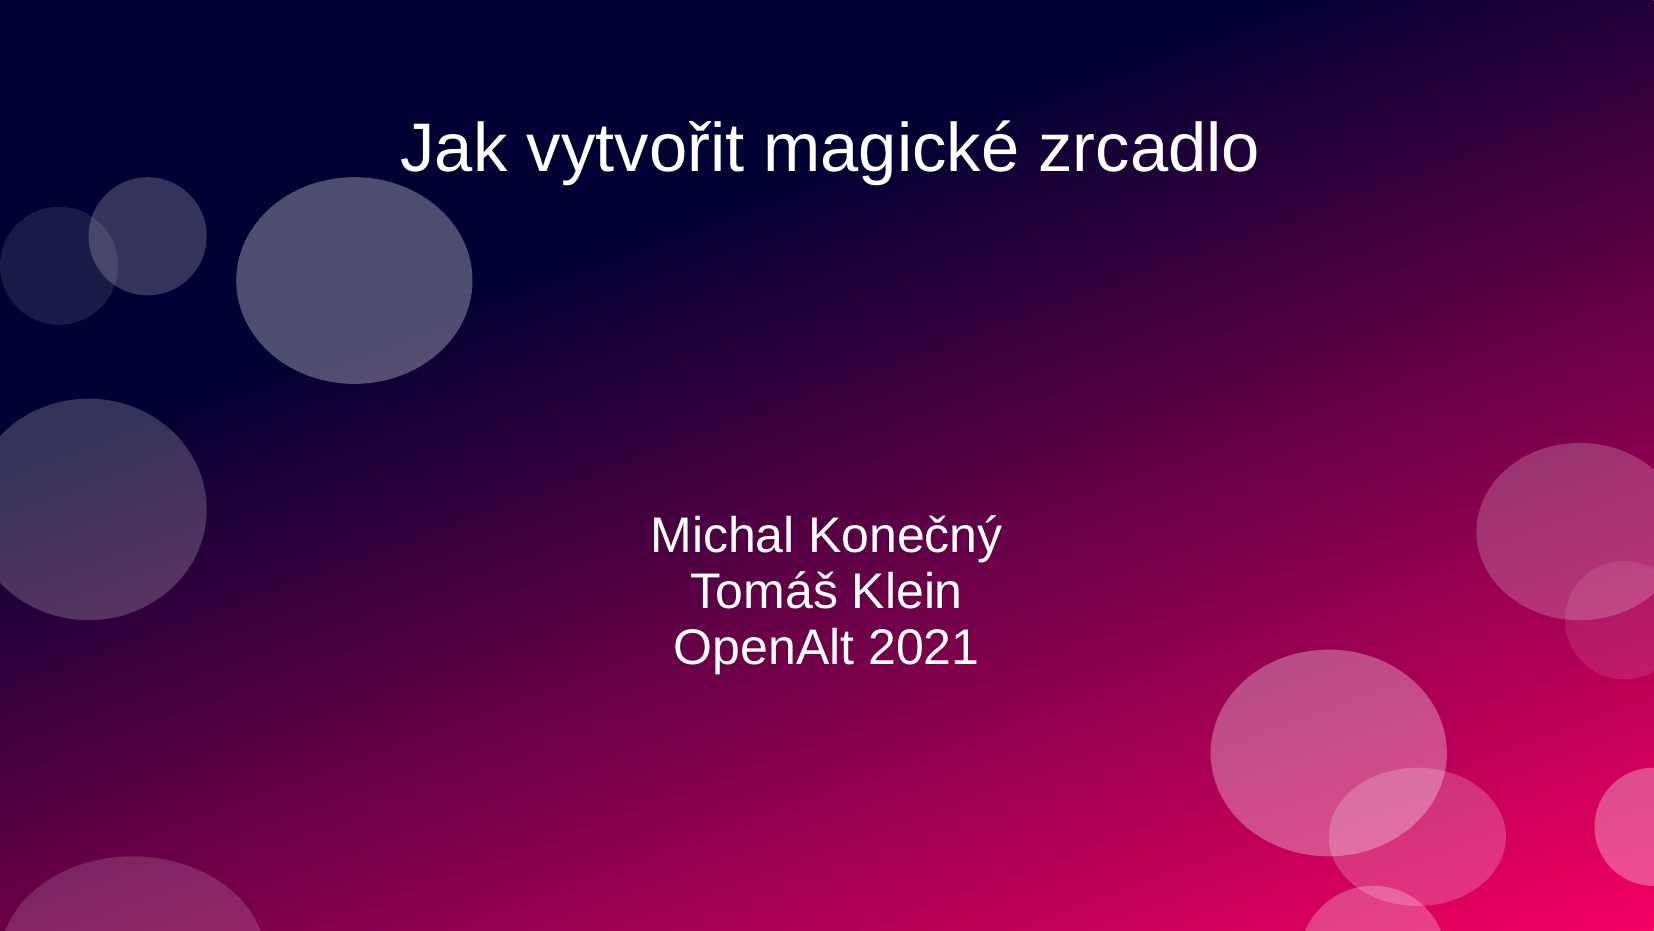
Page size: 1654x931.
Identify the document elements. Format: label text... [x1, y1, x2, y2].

title Jak vytvořit magické zrcadlo [86, 69, 1576, 226]
subtitle Michal Konečný Tomáš Klein OpenAlt 2021 [82, 425, 1571, 758]
